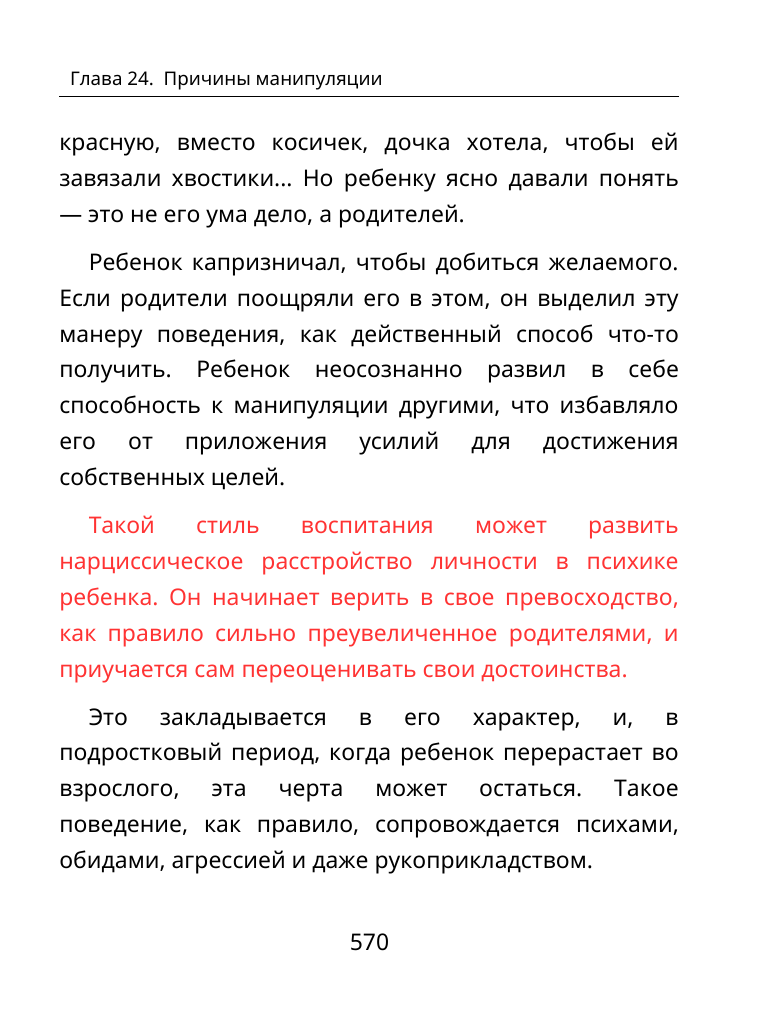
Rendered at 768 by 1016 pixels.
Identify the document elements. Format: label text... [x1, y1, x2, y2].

text красную, вместо косичек, дочка хотела, чтобы ей завязали хвостики... Но ребенку ясно давали понять — это не его ума дело, а родителей. [59, 126, 679, 229]
text Это закладывается в его характер, и, в подростковый период, когда ребенок перерастает во взрослого, эта черта может остаться. Такое поведение, как правило, сопровождается психами, обидами, агрессией и даже рукоприкладством. [59, 700, 679, 875]
text Такой стиль воспитания может развить нарциссическое расстройство личности в психике ребенка. Он начинает верить в свое превосходство, как правило сильно преувеличенное родителями, и приучается сам переоценивать свои достоинства. [59, 509, 679, 684]
text Ребенок капризничал, чтобы добиться желаемого. Если родители поощряли его в этом, он выделил эту манеру поведения, как действенный способ что-то получить. Ребенок неосознанно развил в себе способность к манипуляции другими, что избавляло его от приложения усилий для достижения собственных целей. [59, 246, 679, 492]
